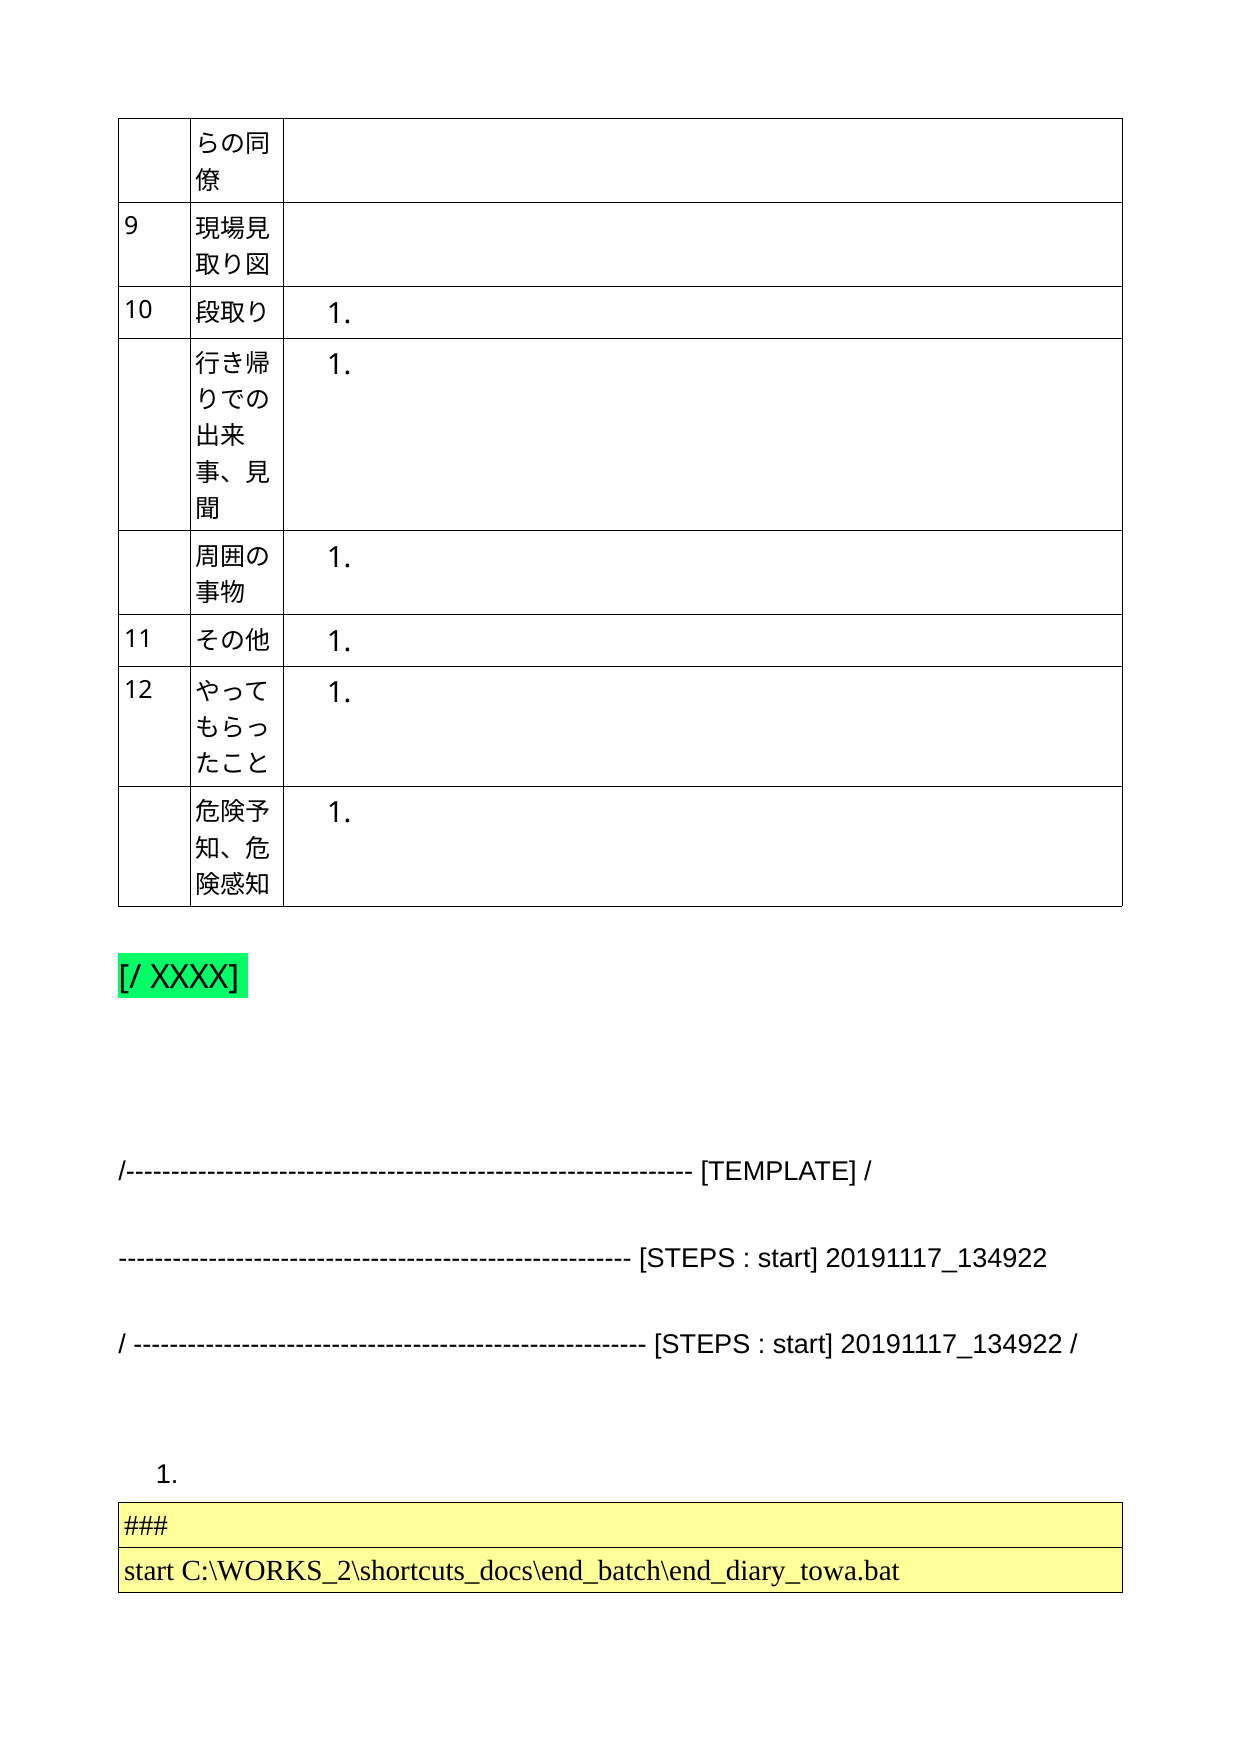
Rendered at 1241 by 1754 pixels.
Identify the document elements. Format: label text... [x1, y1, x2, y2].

table_cell 行き帰りでの出来事、見聞 [191, 339, 283, 530]
table_cell start C:\WORKS_2\shortcuts_docs\end_batch\end_diary_towa.bat [119, 1548, 1122, 1592]
text [/ XXXX] [118, 953, 1122, 998]
table_cell [284, 615, 1122, 666]
table_cell [119, 119, 190, 202]
table_cell [284, 531, 1122, 614]
table_cell 周囲の事物 [191, 531, 283, 614]
table_cell その他 [191, 615, 283, 666]
table_cell [284, 787, 1122, 906]
table_cell らの同僚 [191, 119, 283, 202]
table_cell 12 [119, 667, 190, 786]
table_cell [119, 339, 190, 530]
table_cell 現場見取り図 [191, 203, 283, 286]
table_cell 危険予知、危険感知 [191, 787, 283, 906]
text / --------------------------------------------------------- [STEPS : start] 20191117_134922 / [118, 1328, 1122, 1359]
table_cell 11 [119, 615, 190, 666]
table_cell [284, 667, 1122, 786]
table_cell 段取り [191, 287, 283, 337]
table_cell [284, 203, 1122, 286]
table_cell [284, 287, 1122, 337]
text --------------------------------------------------------- [STEPS : start] 20191117_134922 [118, 1242, 1122, 1273]
table_header ### [119, 1503, 1122, 1547]
table_cell [119, 531, 190, 614]
text /--------------------------------------------------------------- [TEMPLATE] / [118, 1155, 1122, 1186]
table_cell [284, 119, 1122, 202]
table_cell 10 [119, 287, 190, 337]
table_cell 9 [119, 203, 190, 286]
table_cell [119, 787, 190, 906]
table_cell やってもらったこと [191, 667, 283, 786]
table_cell [284, 339, 1122, 530]
